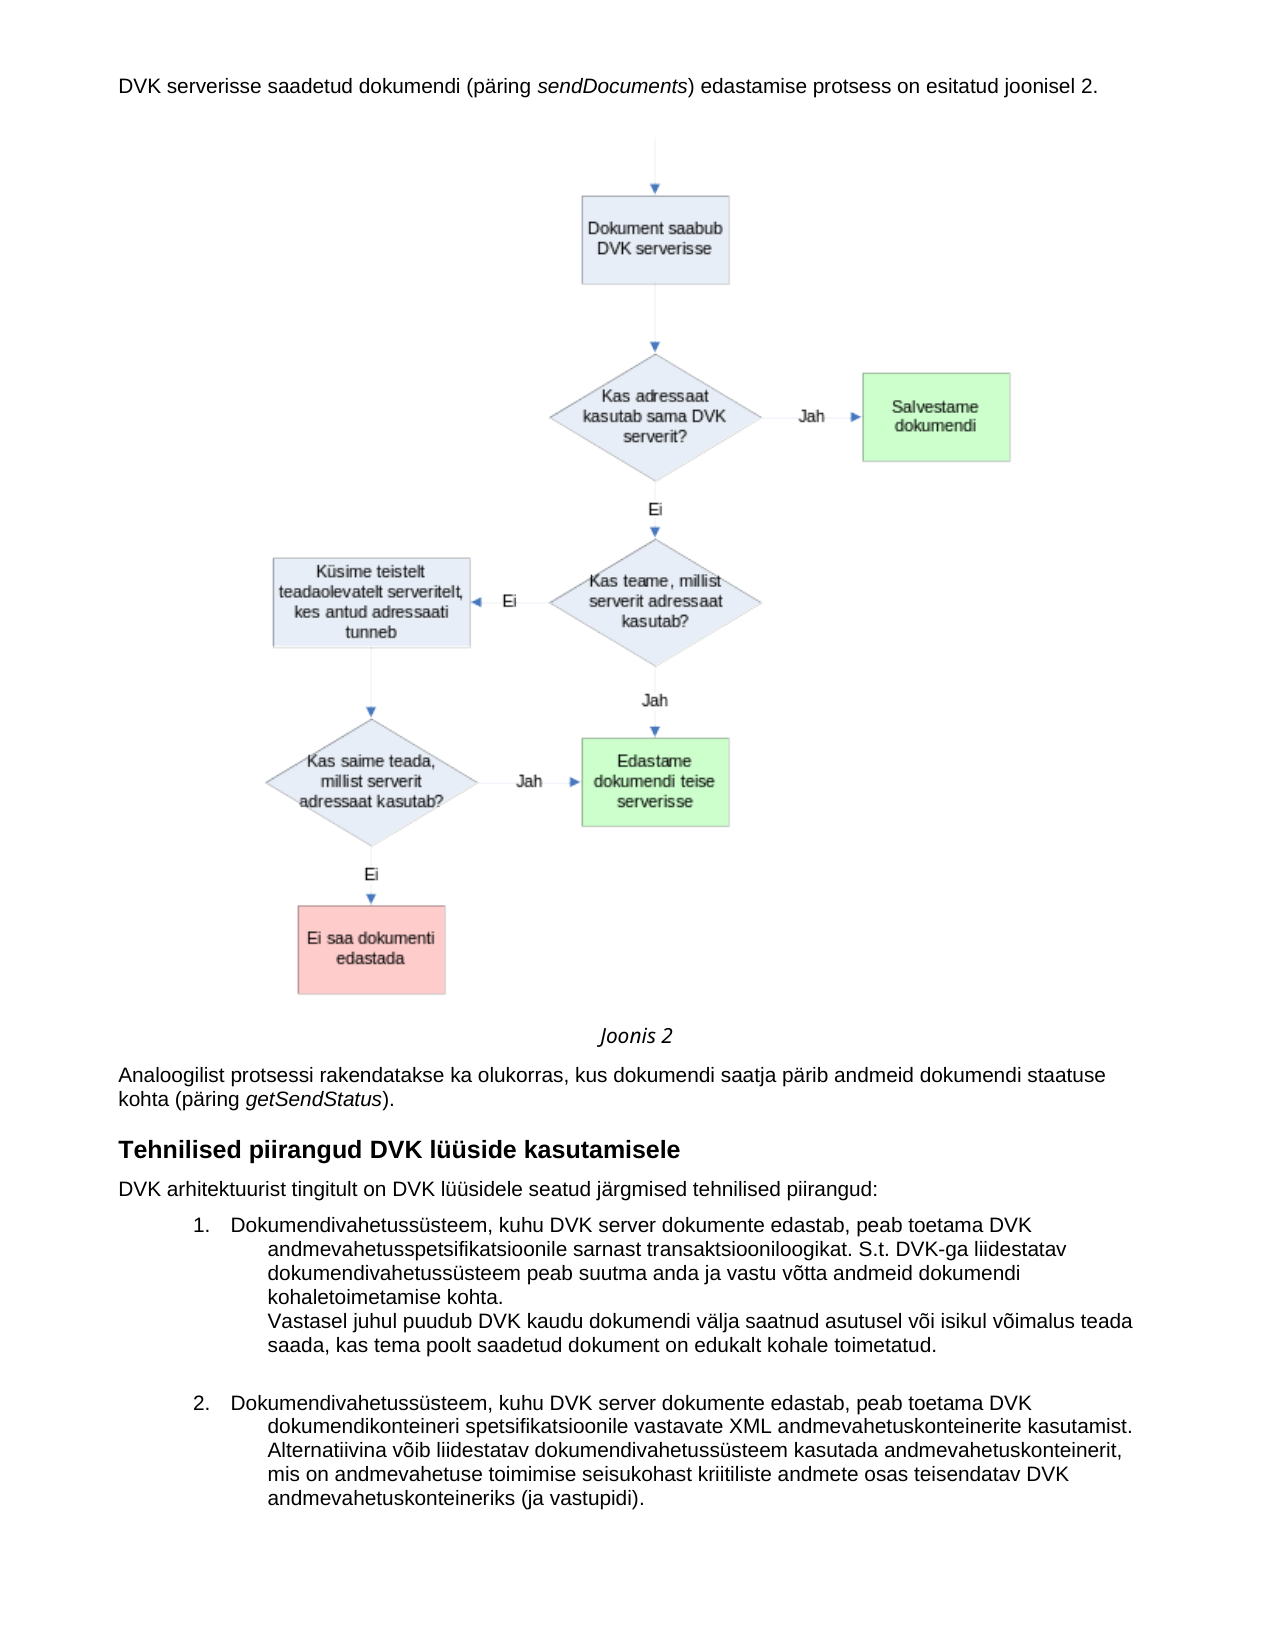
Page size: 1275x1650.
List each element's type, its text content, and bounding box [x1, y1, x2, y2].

subtitle Tehnilised piirangud DVK lüüside kasutamisele [118, 1136, 1157, 1164]
list Dokumendivahetussüsteem, kuhu DVK server dokumente edastab, peab toetama DVK dokumendikonteineri spetsifikatsioonile vastavate XML andmevahetuskonteinerite kasutamist. Alternatiivina võib liidestatav dokumendivahetussüsteem kasutada andmevahetuskonteinerit, mis on andmevahetuse toimimise seisukohast kriitiliste andmete osas teisendatav DVK andmevahetuskonteineriks (ja vastupidi). [193, 1390, 1157, 1510]
text DVK serverisse saadetud dokumendi (päring sendDocuments) edastamise protsess on esitatud joonisel 2. [118, 74, 1157, 98]
text Joonis 2 [118, 1022, 1157, 1050]
list Dokumendivahetussüsteem, kuhu DVK server dokumente edastab, peab toetama DVK andmevahetusspetsifikatsioonile sarnast transaktsiooniloogikat. S.t. DVK-ga liidestatav dokumendivahetussüsteem peab suutma anda ja vastu võtta andmeid dokumendi kohaletoimetamise kohta. Vastasel juhul puudub DVK kaudu dokumendi välja saatnud asutusel või isikul võimalus teada saada, kas tema poolt saadetud dokument on edukalt kohale toimetatud. [193, 1213, 1157, 1357]
text Analoogilist protsessi rakendatakse ka olukorras, kus dokumendi saatja pärib andmeid dokumendi staatuse kohta (päring getSendStatus). [118, 1063, 1157, 1111]
text DVK arhitektuurist tingitult on DVK lüüsidele seatud järgmised tehnilised piirangud: [118, 1177, 1157, 1201]
